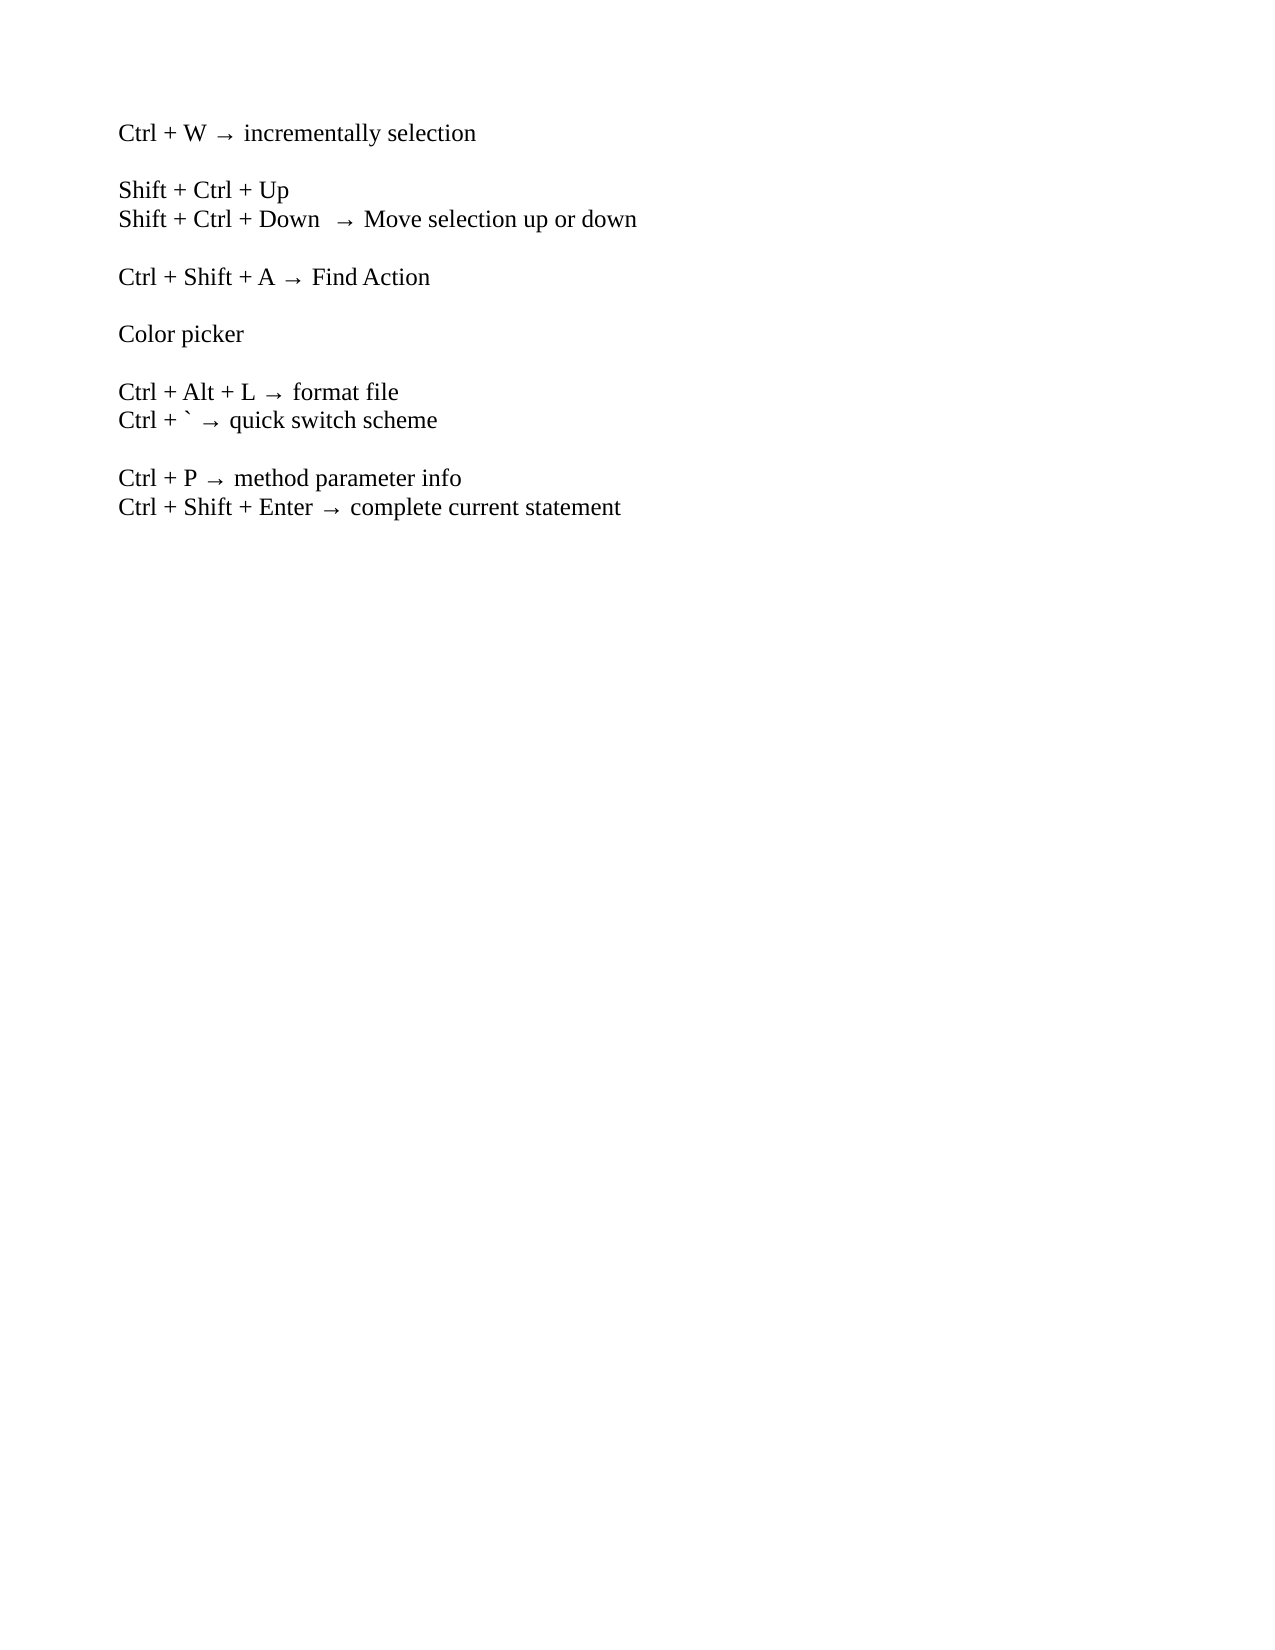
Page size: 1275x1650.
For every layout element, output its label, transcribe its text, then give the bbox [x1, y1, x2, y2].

text Ctrl + Shift + Enter → complete current statement [118, 492, 1157, 521]
text Shift + Ctrl + Down → Move selection up or down [118, 204, 1157, 233]
text Color picker [118, 319, 1157, 348]
text Ctrl + Alt + L → format file [118, 377, 1157, 406]
text Ctrl + W → incrementally selection [118, 118, 1157, 147]
text Ctrl + Shift + A → Find Action [118, 262, 1157, 291]
text Ctrl + P → method parameter info [118, 463, 1157, 492]
text Ctrl + ` → quick switch scheme [118, 406, 1157, 434]
text Shift + Ctrl + Up [118, 176, 1157, 204]
